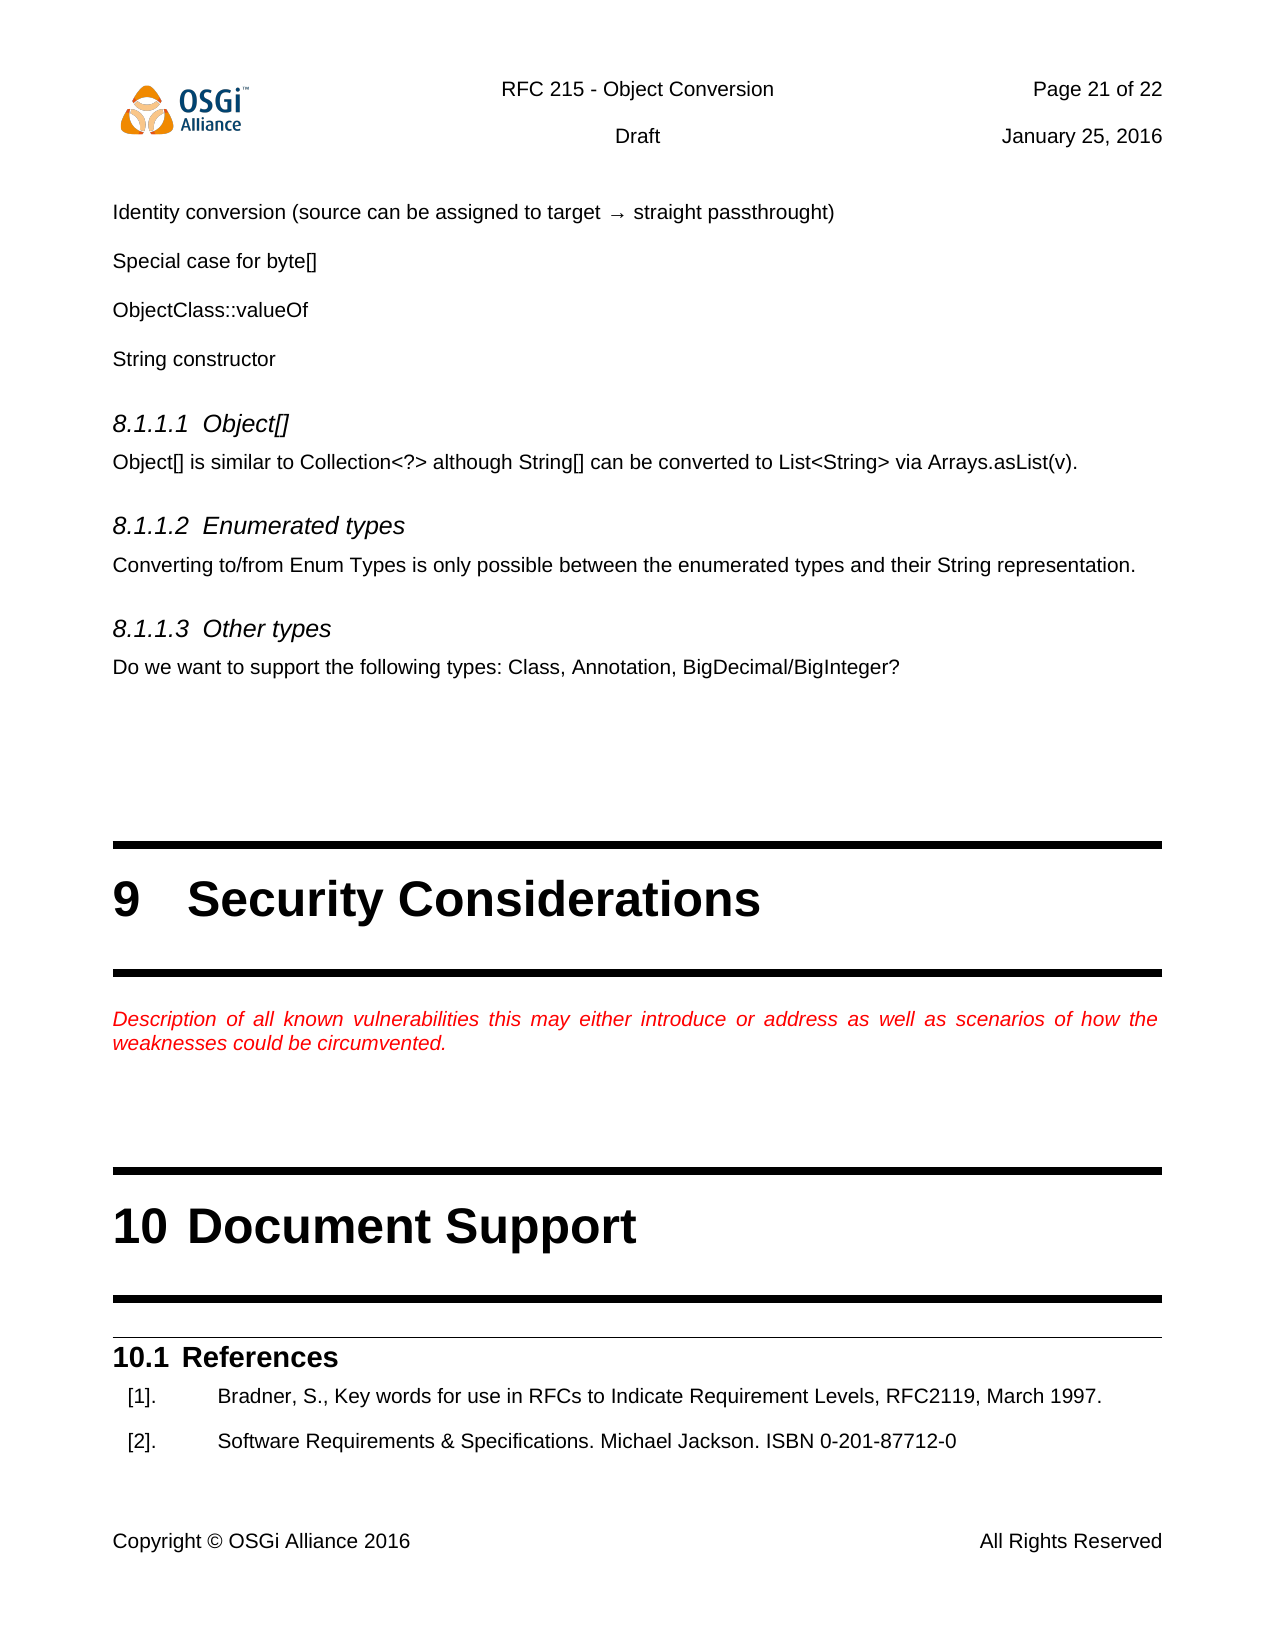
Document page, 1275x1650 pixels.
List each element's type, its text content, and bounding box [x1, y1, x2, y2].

list Bradner, S., Key words for use in RFCs to Indicate Requirement Levels, RFC2119, March 1997. [127, 1384, 1162, 1408]
text Identity conversion (source can be assigned to target → straight passthrought) [112, 200, 1162, 224]
picture [113, 78, 257, 142]
text String constructor [112, 347, 1162, 371]
list Software Requirements & Specifications. Michael Jackson. ISBN 0-201-87712-0 [127, 1429, 1162, 1453]
subtitle Other types [112, 614, 1162, 643]
text Special case for byte[] [112, 249, 1162, 273]
text ObjectClass::valueOf [112, 298, 1162, 322]
text Object[] is similar to Collection<?> although String[] can be converted to List<String> via Arrays.asList(v). [112, 450, 1162, 474]
subtitle Document Support [112, 1168, 1162, 1303]
subtitle Enumerated types [112, 511, 1162, 540]
text Description of all known vulnerabilities this may either introduce or address as well as scenarios of how the weaknesses could be circumvented. [112, 1006, 1162, 1054]
subtitle References [112, 1338, 1162, 1373]
text Converting to/from Enum Types is only possible between the enumerated types and their String representation. [112, 552, 1162, 576]
text Do we want to support the following types: Class, Annotation, BigDecimal/BigInteger? [112, 655, 1162, 679]
subtitle Security Considerations [112, 842, 1162, 977]
subtitle Object[] [112, 408, 1162, 437]
